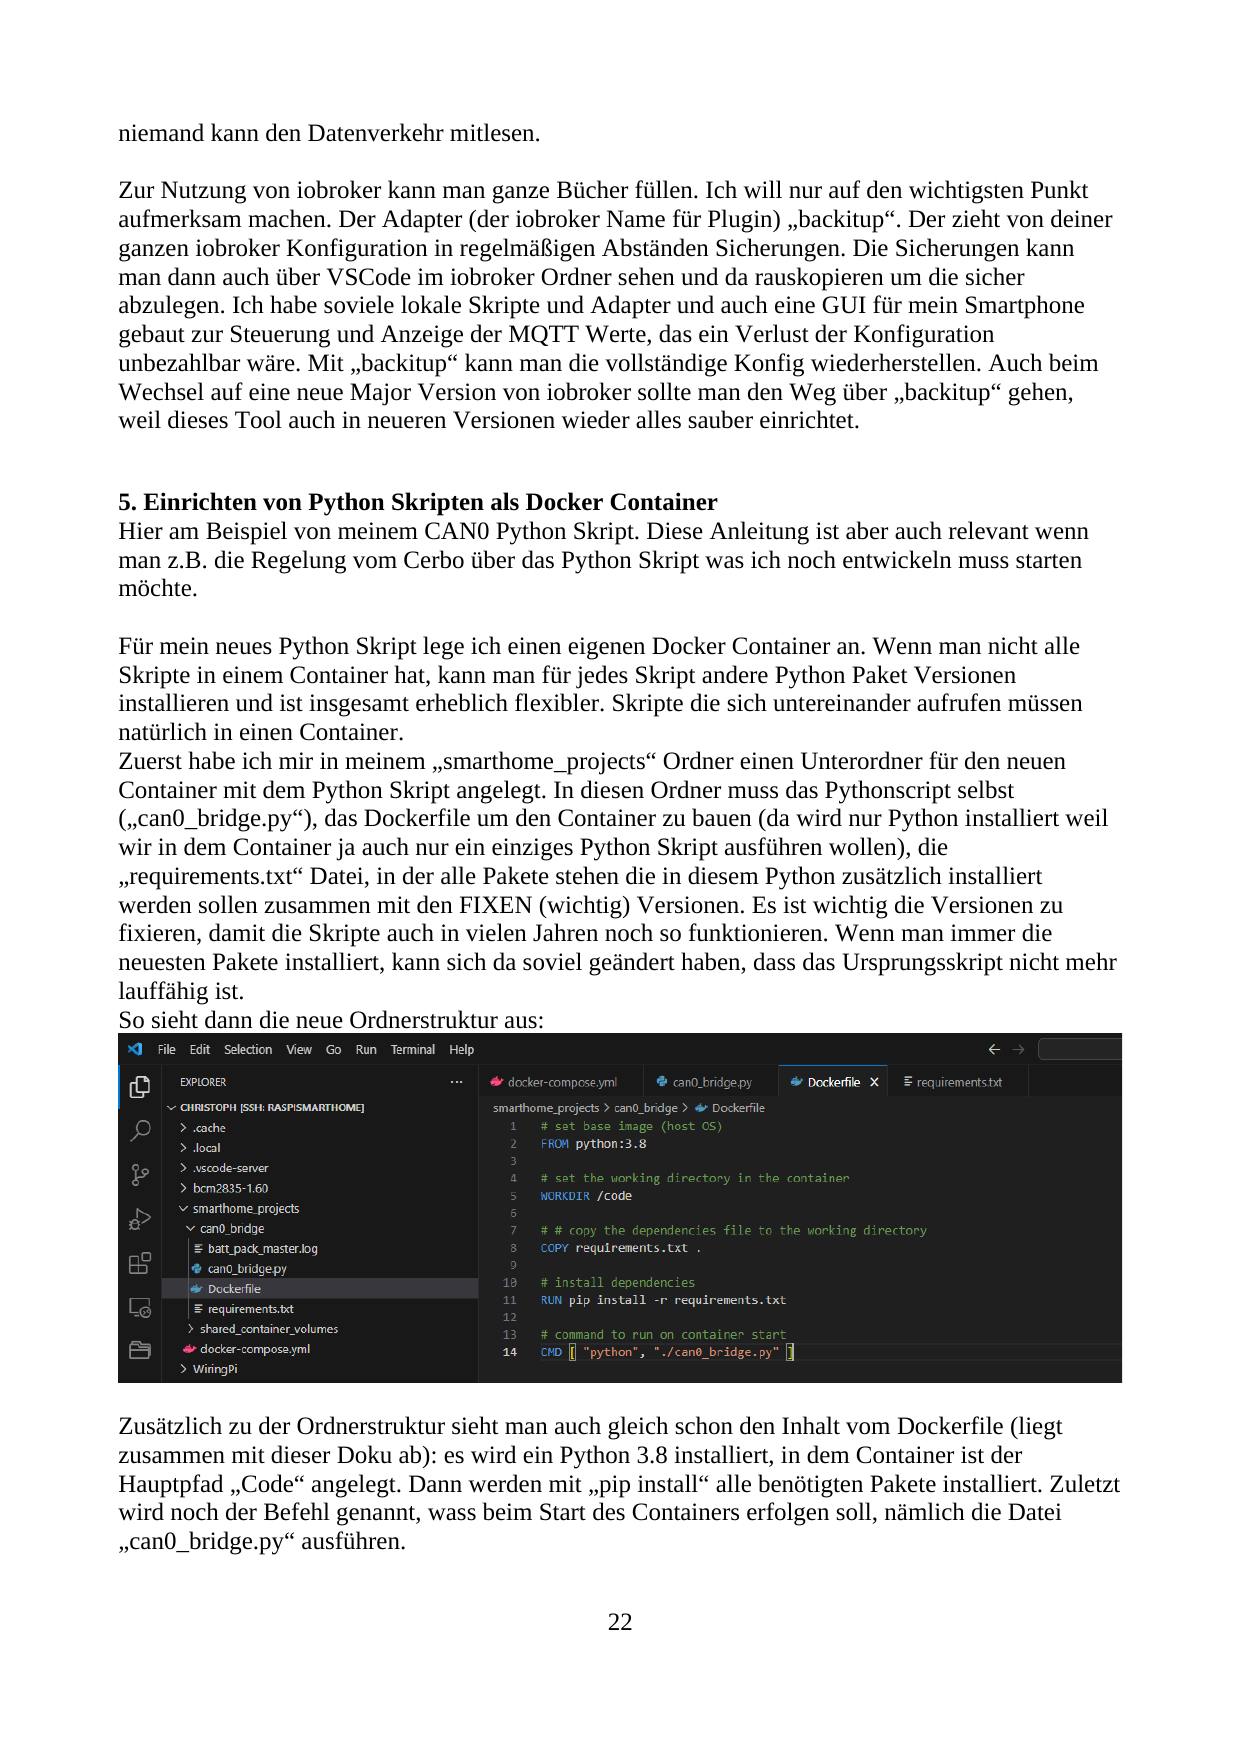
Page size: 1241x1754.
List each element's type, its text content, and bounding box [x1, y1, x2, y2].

text Hier am Beispiel von meinem CAN0 Python Skript. Diese Anleitung ist aber auch relevant wenn man z.B. die Regelung vom Cerbo über das Python Skript was ich noch entwickeln muss starten möchte. [118, 516, 1122, 602]
text Für mein neues Python Skript lege ich einen eigenen Docker Container an. Wenn man nicht alle Skripte in einem Container hat, kann man für jedes Skript andere Python Paket Versionen installieren und ist insgesamt erheblich flexibler. Skripte die sich untereinander aufrufen müssen natürlich in einen Container. [118, 631, 1122, 746]
text Zur Nutzung von iobroker kann man ganze Bücher füllen. Ich will nur auf den wichtigsten Punkt aufmerksam machen. Der Adapter (der iobroker Name für Plugin) „backitup“. Der zieht von deiner ganzen iobroker Konfiguration in regelmäßigen Abständen Sicherungen. Die Sicherungen kann man dann auch über VSCode im iobroker Ordner sehen und da rauskopieren um die sicher abzulegen. Ich habe soviele lokale Skripte und Adapter und auch eine GUI für mein Smartphone gebaut zur Steuerung und Anzeige der MQTT Werte, das ein Verlust der Konfiguration unbezahlbar wäre. Mit „backitup“ kann man die vollständige Konfig wiederherstellen. Auch beim Wechsel auf eine neue Major Version von iobroker sollte man den Weg über „backitup“ gehen, weil dieses Tool auch in neueren Versionen wieder alles sauber einrichtet. [118, 176, 1122, 434]
picture [118, 1033, 1123, 1383]
text niemand kann den Datenverkehr mitlesen. [118, 118, 1122, 147]
text Zuerst habe ich mir in meinem „smarthome_projects“ Ordner einen Unterordner für den neuen Container mit dem Python Skript angelegt. In diesen Ordner muss das Pythonscript selbst („can0_bridge.py“), das Dockerfile um den Container zu bauen (da wird nur Python installiert weil wir in dem Container ja auch nur ein einziges Python Skript ausführen wollen), die „requirements.txt“ Datei, in der alle Pakete stehen die in diesem Python zusätzlich installiert werden sollen zusammen mit den FIXEN (wichtig) Versionen. Es ist wichtig die Versionen zu fixieren, damit die Skripte auch in vielen Jahren noch so funktionieren. Wenn man immer die neuesten Pakete installiert, kann sich da soviel geändert haben, dass das Ursprungsskript nicht mehr lauffähig ist. [118, 746, 1122, 1005]
text 5. Einrichten von Python Skripten als Docker Container [118, 487, 1122, 516]
text Zusätzlich zu der Ordnerstruktur sieht man auch gleich schon den Inhalt vom Dockerfile (liegt zusammen mit dieser Doku ab): es wird ein Python 3.8 installiert, in dem Container ist der Hauptpfad „Code“ angelegt. Dann werden mit „pip install“ alle benötigten Pakete installiert. Zuletzt wird noch der Befehl genannt, wass beim Start des Containers erfolgen soll, nämlich die Datei „can0_bridge.py“ ausführen. [118, 1411, 1122, 1555]
text So sieht dann die neue Ordnerstruktur aus: [118, 1005, 1122, 1033]
